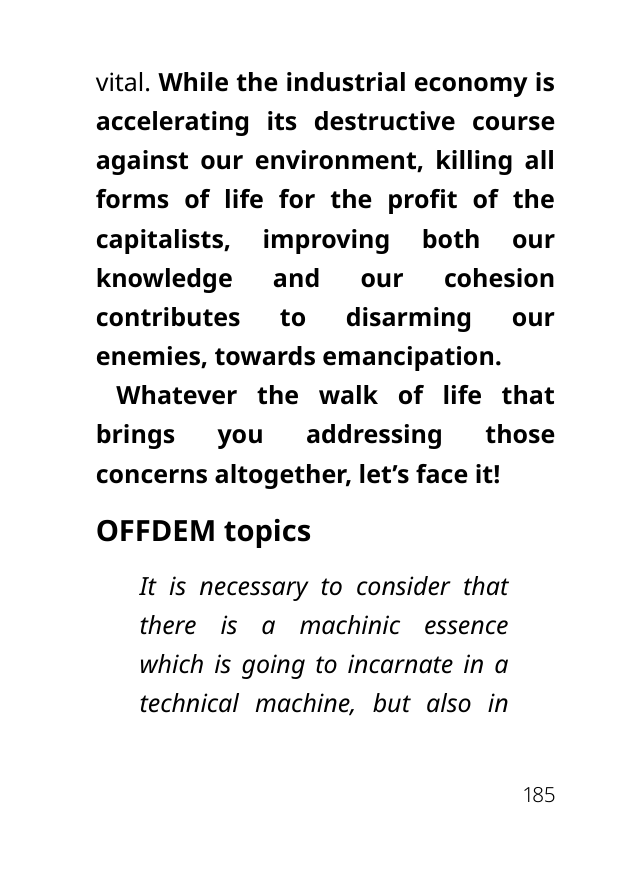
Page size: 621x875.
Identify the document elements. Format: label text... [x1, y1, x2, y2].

subtitle OFFDEM topics [96, 510, 555, 550]
text It is necessary to consider that there is a machinic essence which is going to incarnate in a technical machine, but also in [139, 568, 512, 720]
text vital. While the industrial economy is accelerating its destructive course against our environment, killing all forms of life for the profit of the capitalists, improving both our knowledge and our cohesion contributes to disarming our enemies, towards emancipation. [96, 65, 555, 373]
text Whatever the walk of life that brings you addressing those concerns altogether, let’s face it! [96, 378, 555, 490]
